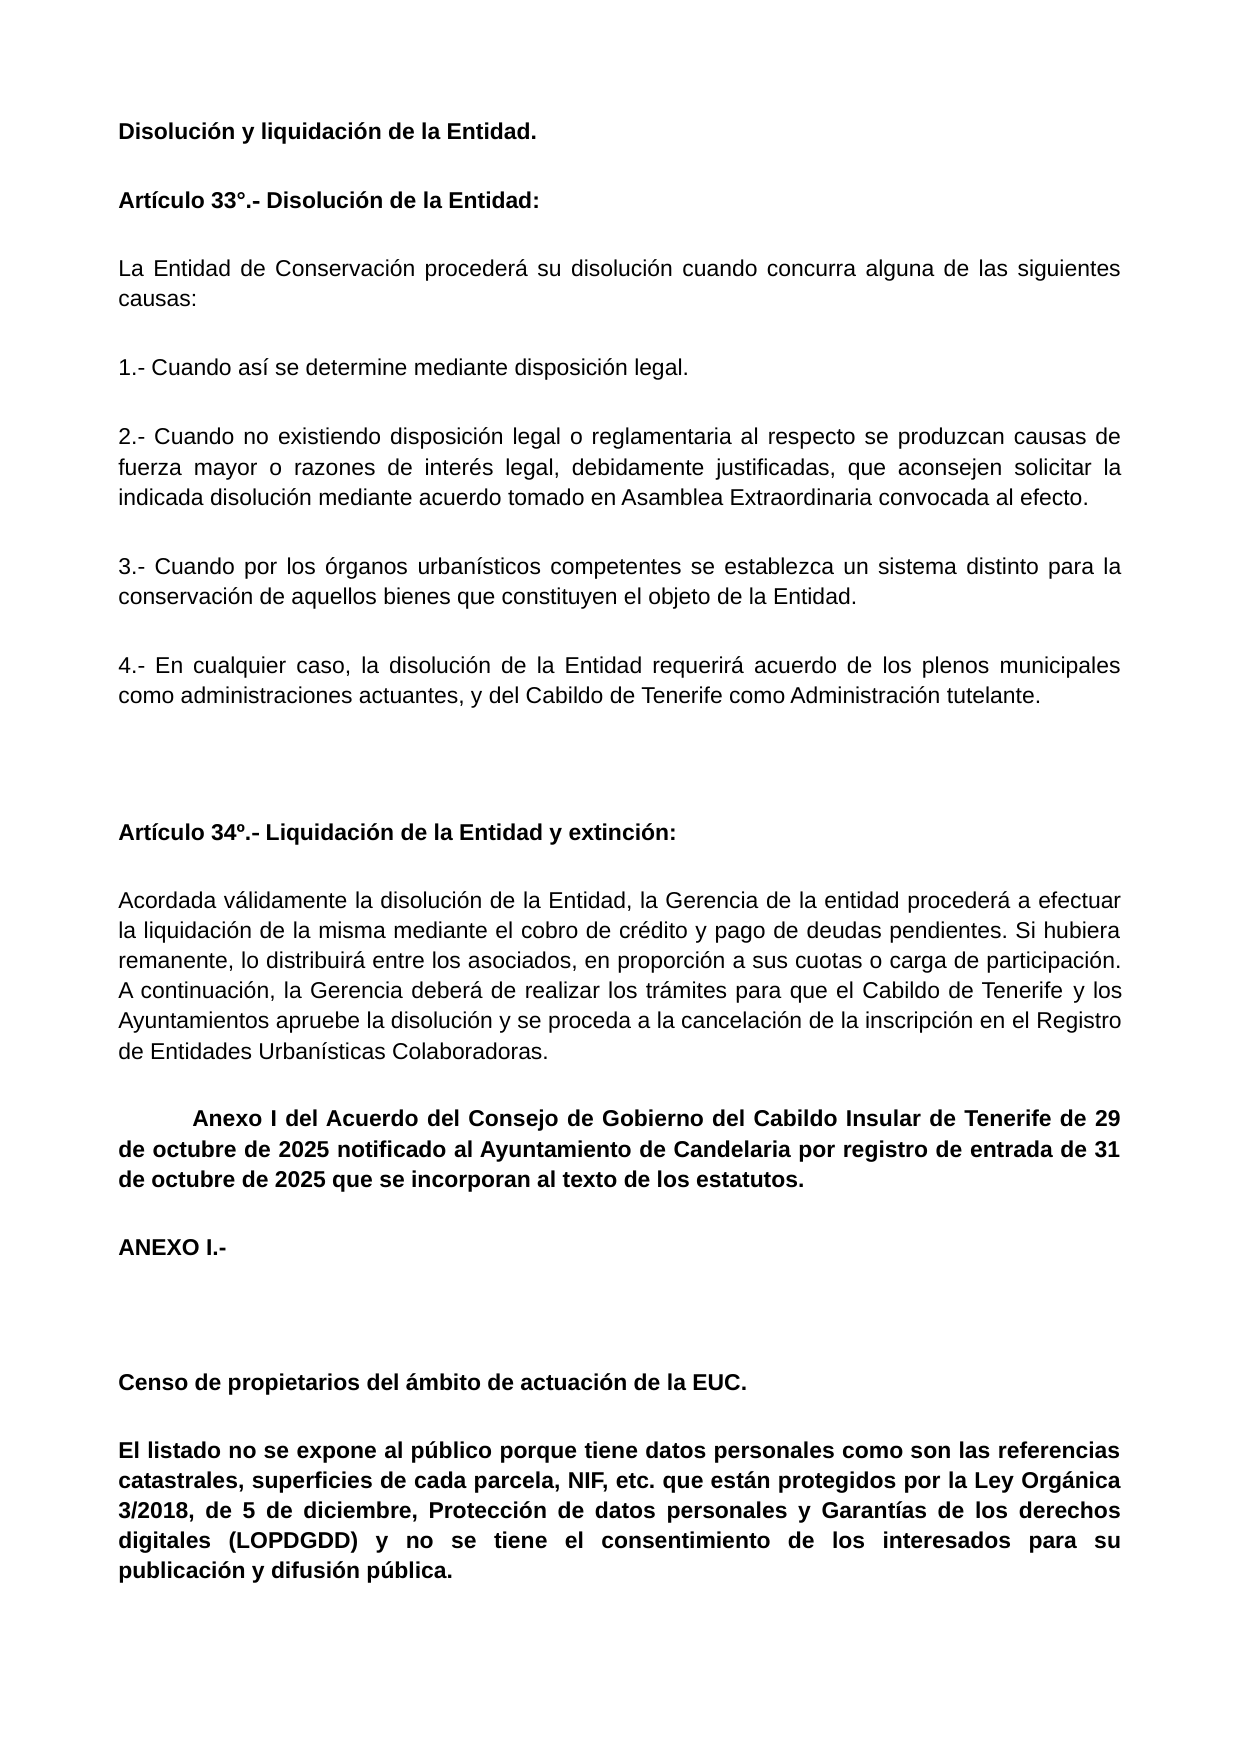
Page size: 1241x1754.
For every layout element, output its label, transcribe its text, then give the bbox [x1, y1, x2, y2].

text Acordada válidamente la disolución de la Entidad, la Gerencia de la entidad procederá a efectuar la liquidación de la misma mediante el cobro de crédito y pago de deudas pendientes. Si hubiera remanente, lo distribuirá entre los asociados, en proporción a sus cuotas o carga de participación. A continuación, la Gerencia deberá de realizar los trámites para que el Cabildo de Tenerife y los Ayuntamientos apruebe la disolución y se proceda a la cancelación de la inscripción en el Registro de Entidades Urbanísticas Colaboradoras. [118, 887, 1122, 1064]
text 3.‐ Cuando por los órganos urbanísticos competentes se establezca un sistema distinto para la conservación de aquellos bienes que constituyen el objeto de la Entidad. [118, 551, 1122, 609]
text ANEXO I.- [118, 1233, 1122, 1260]
text Disolución y liquidación de la Entidad. [118, 118, 1122, 144]
text El listado no se expone al público porque tiene datos personales como son las referencias catastrales, superficies de cada parcela, NIF, etc. que están protegidos por la Ley Orgánica 3/2018, de 5 de diciembre, Protección de datos personales y Garantías de los derechos digitales (LOPDGDD) y no se tiene el consentimiento de los interesados para su publicación y difusión pública. [118, 1437, 1122, 1584]
text La Entidad de Conservación procederá su disolución cuando concurra alguna de las siguientes causas: [118, 255, 1122, 312]
text Artículo 34º.‐ Liquidación de la Entidad y extinción: [118, 817, 1122, 845]
text 4.‐ En cualquier caso, la disolución de la Entidad requerirá acuerdo de los plenos municipales como administraciones actuantes, y del Cabildo de Tenerife como Administración tutelante. [118, 651, 1122, 708]
text 2.‐ Cuando no existiendo disposición legal o reglamentaria al respecto se produzcan causas de fuerza mayor o razones de interés legal, debidamente justificadas, que aconsejen solicitar la indicada disolución mediante acuerdo tomado en Asamblea Extraordinaria convocada al efecto. [118, 422, 1122, 510]
text 1.‐ Cuando así se determine mediante disposición legal. [118, 353, 1122, 381]
text Artículo 33°.‐ Disolución de la Entidad: [118, 186, 1122, 213]
text Anexo I del Acuerdo del Consejo de Gobierno del Cabildo Insular de Tenerife de 29 de octubre de 2025 notificado al Ayuntamiento de Candelaria por registro de entrada de 31 de octubre de 2025 que se incorporan al texto de los estatutos. [118, 1105, 1122, 1192]
text Censo de propietarios del ámbito de actuación de la EUC. [118, 1369, 1122, 1395]
